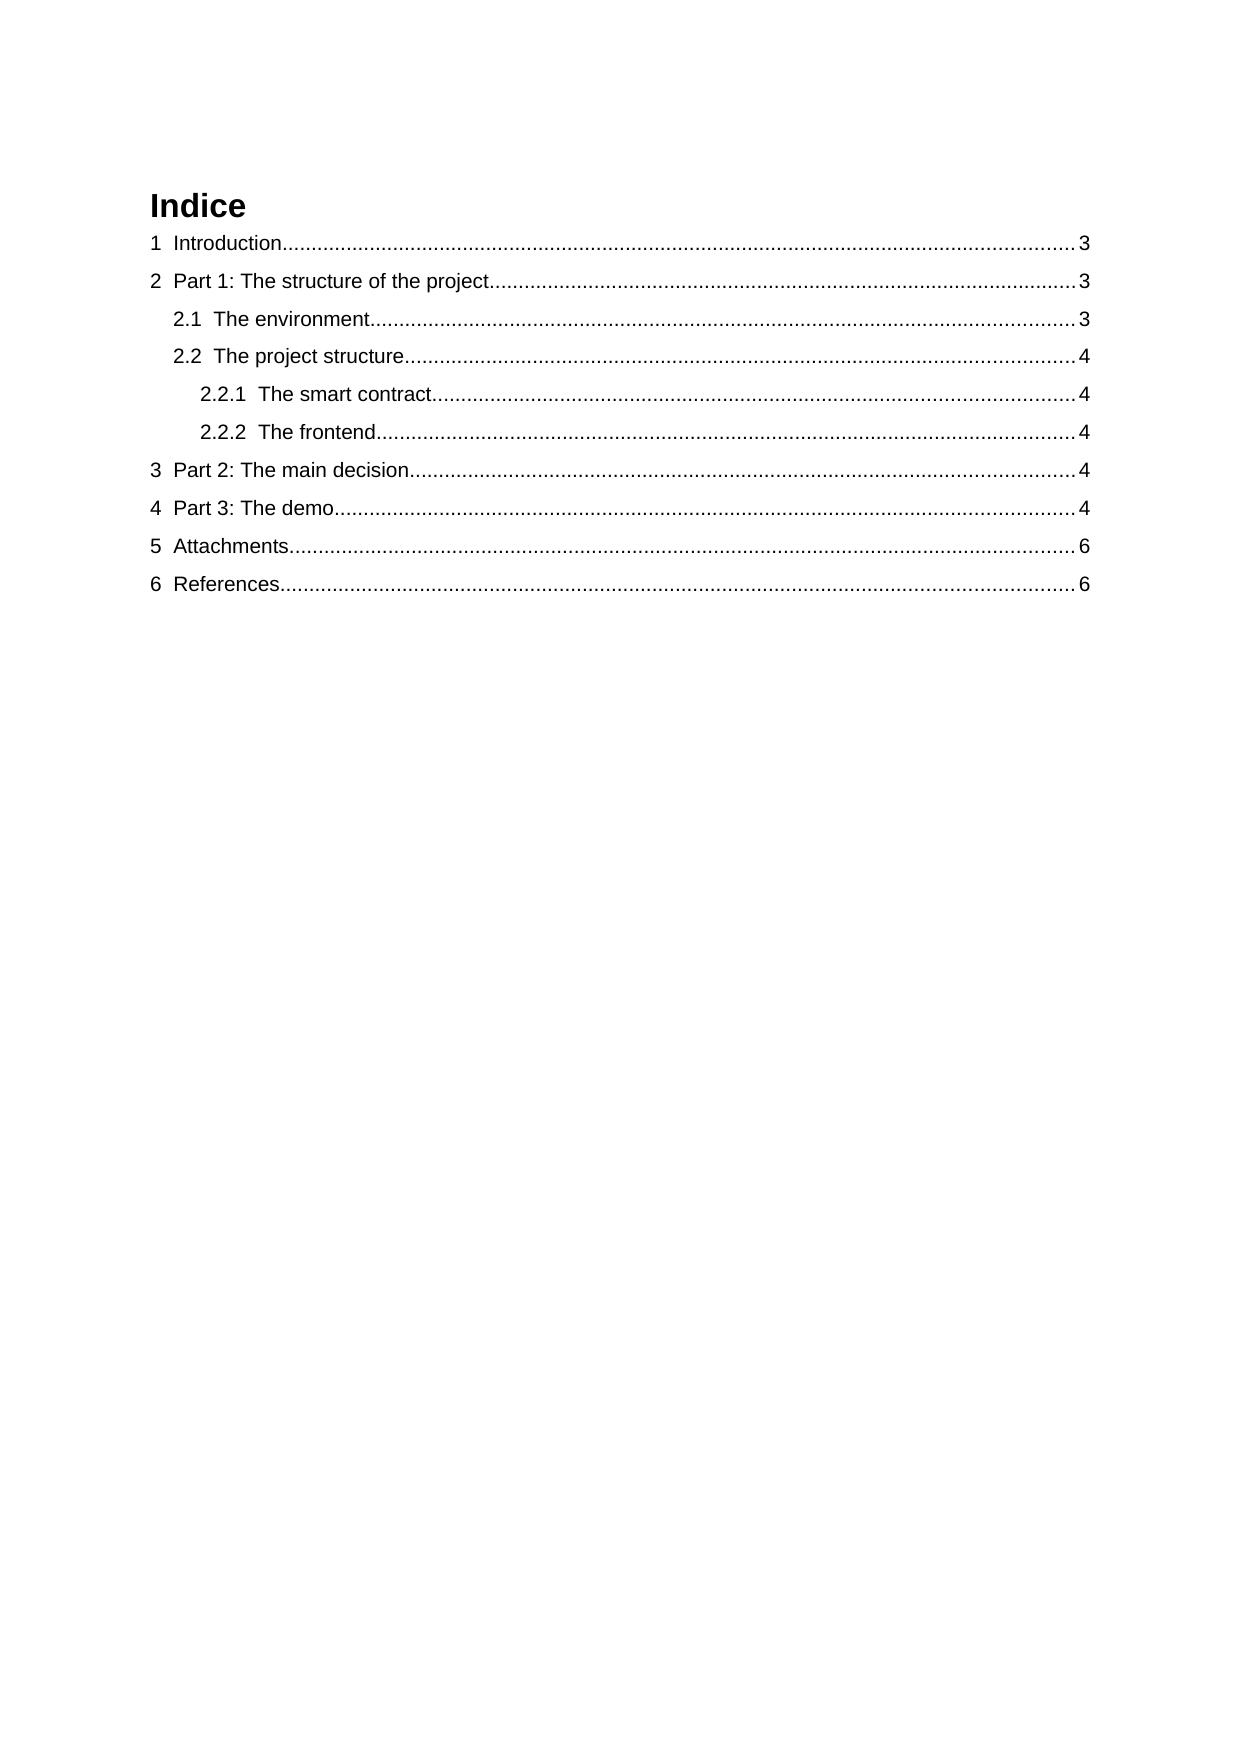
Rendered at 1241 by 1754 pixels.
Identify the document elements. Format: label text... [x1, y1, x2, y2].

text 4 Part 3: The demo 4 [150, 496, 1090, 520]
text 2.1 The environment 3 [173, 306, 1090, 330]
text 6 References 6 [150, 572, 1090, 596]
text 2 Part 1: The structure of the project 3 [150, 268, 1090, 292]
text 3 Part 2: The main decision 4 [150, 458, 1090, 482]
subtitle Indice [150, 186, 1090, 225]
text 2.2 The project structure 4 [173, 344, 1090, 368]
text 1 Introduction 3 [150, 231, 1090, 254]
text 2.2.1 The smart contract 4 [200, 382, 1090, 406]
text 5 Attachments 6 [150, 534, 1090, 558]
text 2.2.2 The frontend 4 [200, 420, 1090, 444]
